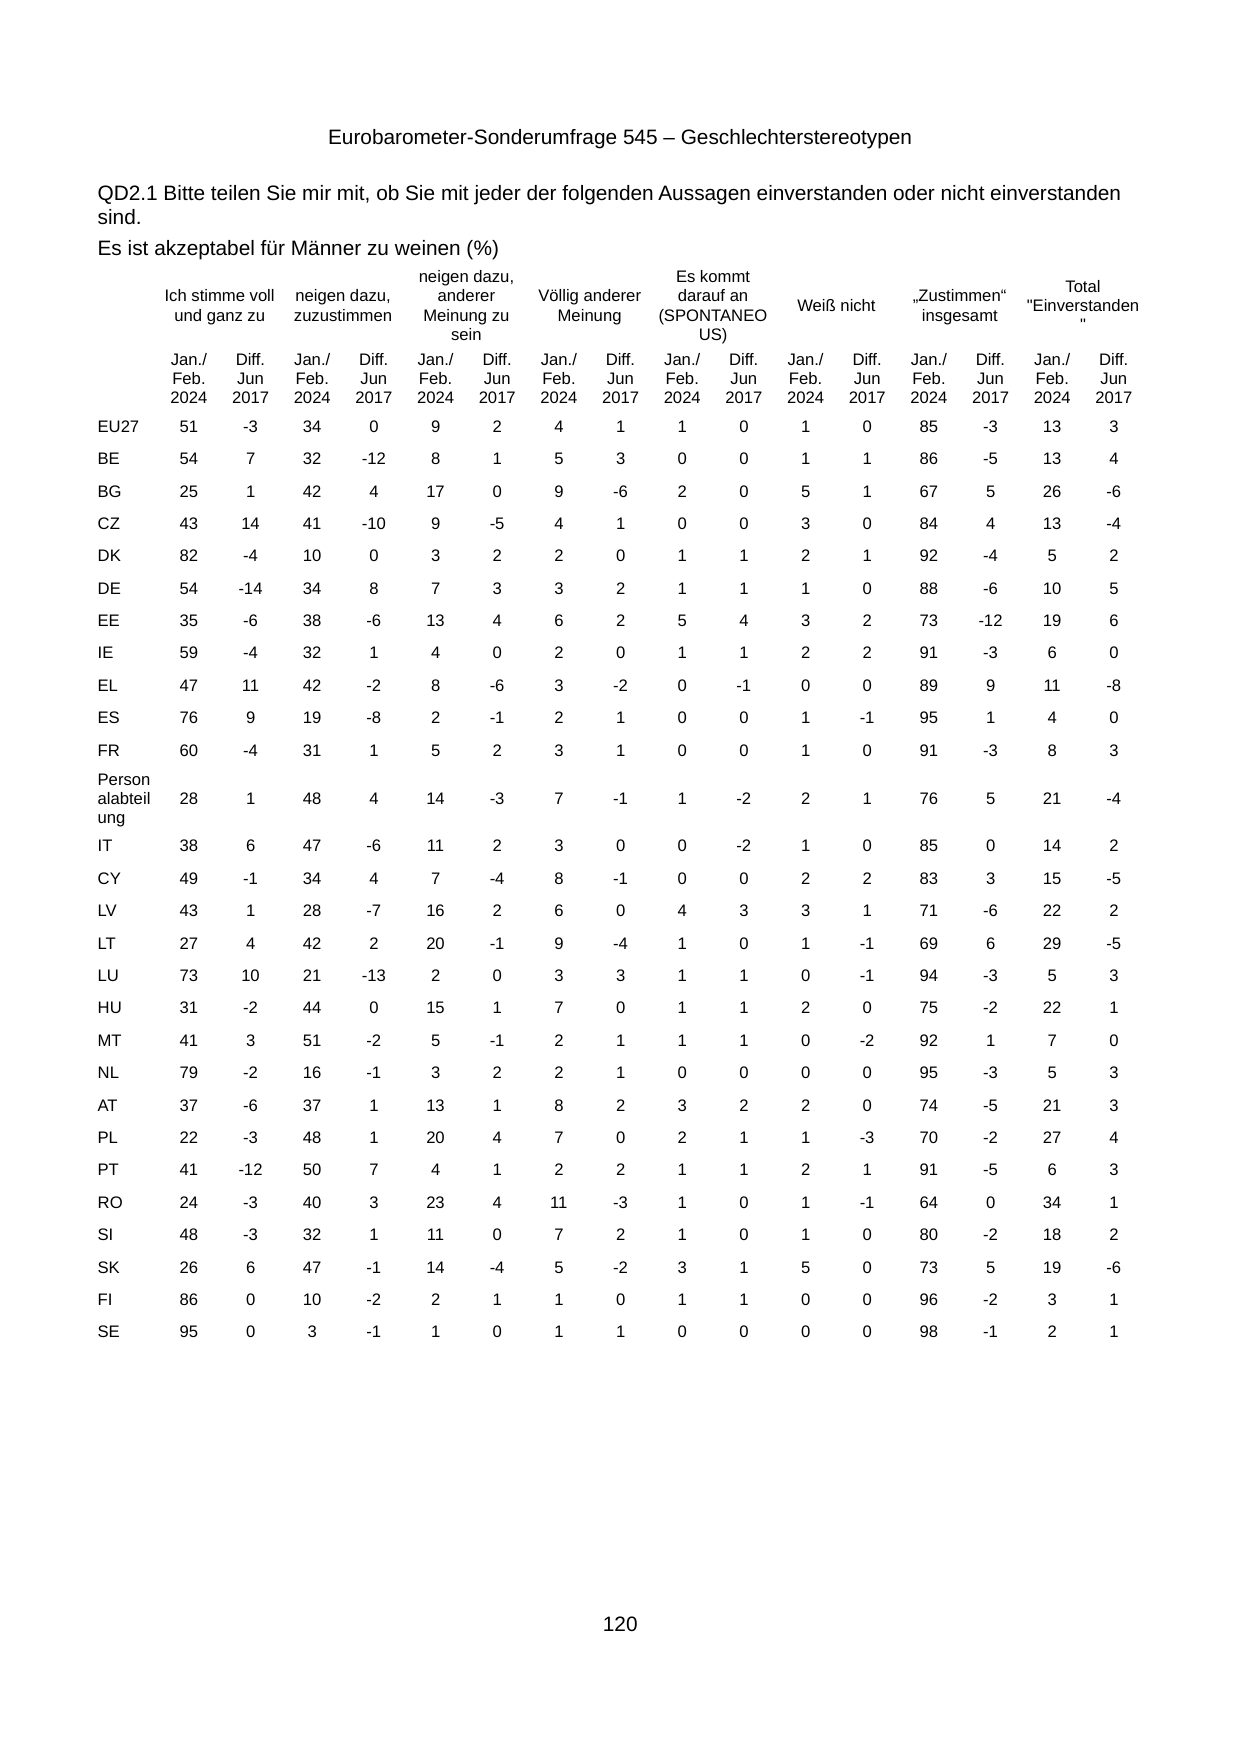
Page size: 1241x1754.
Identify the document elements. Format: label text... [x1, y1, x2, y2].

table_cell -5 [960, 1089, 1021, 1121]
table_cell Diff. Jun 2017 [343, 347, 404, 410]
table_cell Völlig anderer Meinung [528, 264, 651, 347]
table_cell 69 [898, 927, 959, 959]
table_cell 3 [775, 507, 836, 539]
table_cell Diff. Jun 2017 [713, 347, 774, 410]
table_cell 9 [405, 410, 466, 442]
table_cell 1 [960, 1024, 1021, 1056]
table_cell 0 [836, 1316, 898, 1348]
table_cell 6 [1021, 637, 1083, 669]
table_cell 32 [281, 443, 343, 475]
table_cell 2 [590, 1154, 651, 1186]
table_cell LT [95, 927, 158, 959]
table_cell 98 [898, 1316, 959, 1348]
table_cell -6 [220, 604, 281, 637]
table_cell -1 [466, 702, 528, 734]
table_cell 91 [898, 734, 959, 766]
table_cell 0 [651, 862, 713, 894]
table_cell -1 [466, 927, 528, 959]
table_cell 0 [713, 475, 774, 507]
table_cell 9 [960, 669, 1021, 702]
table_cell 20 [405, 1121, 466, 1154]
table_cell 1 [1083, 1316, 1144, 1348]
table_cell 5 [1083, 572, 1144, 604]
table_cell -5 [1083, 862, 1144, 894]
table_cell 13 [1021, 443, 1083, 475]
table_cell 2 [775, 992, 836, 1024]
table_cell 7 [1021, 1024, 1083, 1056]
table_cell 15 [1021, 862, 1083, 894]
table_cell 0 [713, 702, 774, 734]
table_cell 0 [775, 1283, 836, 1316]
table_cell -2 [713, 830, 774, 862]
table_cell 0 [343, 540, 404, 572]
table_cell FI [95, 1283, 158, 1316]
table_cell 3 [651, 1251, 713, 1283]
table_cell 1 [343, 1219, 404, 1251]
table_cell 26 [158, 1251, 219, 1283]
table_cell 4 [343, 766, 404, 830]
table_cell 51 [158, 410, 219, 442]
table_cell -3 [466, 766, 528, 830]
table_cell 43 [158, 895, 219, 927]
table_cell 3 [651, 1089, 713, 1121]
table_cell neigen dazu, zuzustimmen [281, 264, 404, 347]
table_cell 0 [651, 507, 713, 539]
table_cell -1 [960, 1316, 1021, 1348]
table_cell -1 [713, 669, 774, 702]
table_cell -8 [343, 702, 404, 734]
table_cell 6 [220, 830, 281, 862]
table_cell 0 [775, 1056, 836, 1089]
table_cell -7 [343, 895, 404, 927]
table_cell Diff. Jun 2017 [590, 347, 651, 410]
table_cell -3 [960, 1056, 1021, 1089]
table_cell 2 [466, 895, 528, 927]
table_cell 2 [466, 410, 528, 442]
table_cell 1 [836, 1154, 898, 1186]
table_cell -6 [960, 895, 1021, 927]
table_cell 11 [1021, 669, 1083, 702]
table_cell 11 [220, 669, 281, 702]
table_cell 4 [1021, 702, 1083, 734]
table_cell 1 [775, 410, 836, 442]
table_cell 2 [405, 702, 466, 734]
table_cell 60 [158, 734, 219, 766]
table_cell Ich stimme voll und ganz zu [158, 264, 281, 347]
table_cell 1 [775, 443, 836, 475]
table_cell 0 [713, 507, 774, 539]
table_cell 42 [281, 475, 343, 507]
table_cell 5 [405, 734, 466, 766]
table_cell 1 [775, 1186, 836, 1218]
table_header QD2.1 Bitte teilen Sie mir mit, ob Sie mit jeder der folgenden Aussagen einverstanden oder nicht einverstanden sind. [95, 178, 1144, 232]
table_cell 13 [1021, 507, 1083, 539]
table_cell -14 [220, 572, 281, 604]
table_cell 3 [1083, 959, 1144, 992]
table_cell 1 [528, 1283, 589, 1316]
table_cell 50 [281, 1154, 343, 1186]
table_cell [95, 347, 158, 410]
table_cell 1 [960, 702, 1021, 734]
table_cell AT [95, 1089, 158, 1121]
table_cell 3 [528, 959, 589, 992]
table_cell 9 [405, 507, 466, 539]
table_cell -2 [220, 992, 281, 1024]
table_cell 7 [405, 572, 466, 604]
table_cell -6 [466, 669, 528, 702]
table_cell 1 [836, 766, 898, 830]
table_cell 1 [590, 1024, 651, 1056]
table_cell 42 [281, 927, 343, 959]
table_cell -5 [960, 443, 1021, 475]
table_cell 22 [1021, 992, 1083, 1024]
table_cell 3 [528, 669, 589, 702]
table_cell 26 [1021, 475, 1083, 507]
table_cell 34 [281, 572, 343, 604]
table_cell 1 [713, 1024, 774, 1056]
table_cell 17 [405, 475, 466, 507]
table_cell 67 [898, 475, 959, 507]
table_cell 3 [590, 959, 651, 992]
table_cell 18 [1021, 1219, 1083, 1251]
table_cell 10 [1021, 572, 1083, 604]
table_cell 1 [775, 1121, 836, 1154]
table_cell -3 [220, 1186, 281, 1218]
table_cell 4 [343, 862, 404, 894]
table_cell 5 [1021, 540, 1083, 572]
table_cell 10 [220, 959, 281, 992]
table_cell 0 [343, 992, 404, 1024]
table_cell 7 [528, 992, 589, 1024]
table_cell 43 [158, 507, 219, 539]
table_cell 1 [836, 443, 898, 475]
table_cell 20 [405, 927, 466, 959]
table_cell 10 [281, 1283, 343, 1316]
table_cell HU [95, 992, 158, 1024]
table_cell 21 [281, 959, 343, 992]
table_cell -1 [836, 1186, 898, 1218]
table_cell 13 [405, 604, 466, 637]
table_cell 0 [651, 830, 713, 862]
table_cell 0 [590, 1283, 651, 1316]
table_cell 1 [651, 540, 713, 572]
table_cell 91 [898, 637, 959, 669]
table_cell 0 [960, 830, 1021, 862]
table_cell 0 [590, 540, 651, 572]
table_cell 2 [466, 734, 528, 766]
table_cell 4 [528, 410, 589, 442]
table_cell 4 [466, 604, 528, 637]
table_cell Jan./Feb. 2024 [898, 347, 959, 410]
table_cell 4 [405, 1154, 466, 1186]
table_cell 1 [343, 1089, 404, 1121]
table_cell 47 [281, 1251, 343, 1283]
table_cell 2 [775, 637, 836, 669]
table_cell Diff. Jun 2017 [1083, 347, 1144, 410]
table_cell 0 [775, 959, 836, 992]
table_cell FR [95, 734, 158, 766]
table_cell -4 [220, 540, 281, 572]
table_cell 1 [220, 895, 281, 927]
table_cell 14 [405, 766, 466, 830]
table_cell Jan./Feb. 2024 [1021, 347, 1083, 410]
table_cell 0 [651, 1316, 713, 1348]
table_cell 0 [651, 669, 713, 702]
table_cell 1 [651, 927, 713, 959]
table_cell Jan./Feb. 2024 [405, 347, 466, 410]
table_cell 5 [1021, 1056, 1083, 1089]
table_cell MT [95, 1024, 158, 1056]
table_cell 1 [466, 992, 528, 1024]
table_cell 2 [775, 1154, 836, 1186]
table_cell 94 [898, 959, 959, 992]
table_cell 0 [713, 443, 774, 475]
table_cell Total "Einverstanden" [1021, 264, 1144, 347]
table_cell -12 [960, 604, 1021, 637]
table_cell 0 [590, 830, 651, 862]
table_cell 4 [1083, 443, 1144, 475]
table_cell 85 [898, 830, 959, 862]
table_cell 3 [1083, 1056, 1144, 1089]
table_cell 2 [528, 1056, 589, 1089]
table_cell 3 [281, 1316, 343, 1348]
table_cell 0 [836, 1251, 898, 1283]
table_cell 0 [466, 1219, 528, 1251]
table_cell 1 [775, 572, 836, 604]
table_cell 0 [220, 1316, 281, 1348]
table_cell 1 [713, 1251, 774, 1283]
table_cell -2 [960, 1121, 1021, 1154]
table_cell IT [95, 830, 158, 862]
table_cell 2 [528, 1024, 589, 1056]
table_cell CY [95, 862, 158, 894]
table_cell 3 [1083, 410, 1144, 442]
table_cell 3 [528, 734, 589, 766]
table_cell 48 [158, 1219, 219, 1251]
table_cell Es ist akzeptabel für Männer zu weinen (%) [95, 232, 1144, 264]
table_cell 5 [960, 766, 1021, 830]
table_cell 83 [898, 862, 959, 894]
table_cell SI [95, 1219, 158, 1251]
table_cell -2 [590, 669, 651, 702]
table_cell -6 [343, 830, 404, 862]
table_cell 4 [220, 927, 281, 959]
table_cell -8 [1083, 669, 1144, 702]
table_cell 8 [1021, 734, 1083, 766]
table_cell -1 [590, 766, 651, 830]
table_cell 2 [775, 766, 836, 830]
table_cell 91 [898, 1154, 959, 1186]
table_cell 0 [836, 507, 898, 539]
table_cell 4 [528, 507, 589, 539]
table_cell 37 [158, 1089, 219, 1121]
table_cell 0 [651, 734, 713, 766]
table_cell 3 [775, 895, 836, 927]
table_cell 3 [220, 1024, 281, 1056]
table_cell 2 [466, 830, 528, 862]
table_cell DK [95, 540, 158, 572]
table_cell 8 [528, 1089, 589, 1121]
table_cell 1 [651, 410, 713, 442]
table_cell 1 [343, 1121, 404, 1154]
table_cell 0 [836, 734, 898, 766]
table_cell 73 [898, 604, 959, 637]
table_cell 0 [836, 669, 898, 702]
table_cell 1 [466, 1154, 528, 1186]
table_cell 1 [651, 572, 713, 604]
table_cell 2 [466, 540, 528, 572]
table_cell 32 [281, 637, 343, 669]
table_cell 1 [775, 1219, 836, 1251]
table_cell 4 [713, 604, 774, 637]
table_cell Diff. Jun 2017 [960, 347, 1021, 410]
table_cell 0 [1083, 702, 1144, 734]
table_cell Jan./Feb. 2024 [528, 347, 589, 410]
table_cell 5 [960, 475, 1021, 507]
table_cell -5 [1083, 927, 1144, 959]
table_cell BG [95, 475, 158, 507]
table_cell -4 [1083, 766, 1144, 830]
table_cell -2 [343, 669, 404, 702]
table_cell 0 [466, 637, 528, 669]
table_cell 5 [528, 443, 589, 475]
table_cell 5 [960, 1251, 1021, 1283]
table_cell 4 [1083, 1121, 1144, 1154]
table_cell „Zustimmen“ insgesamt [898, 264, 1021, 347]
table_cell 76 [158, 702, 219, 734]
table_cell 29 [1021, 927, 1083, 959]
table_cell 2 [836, 637, 898, 669]
table_cell 89 [898, 669, 959, 702]
table_cell 75 [898, 992, 959, 1024]
table_cell -6 [960, 572, 1021, 604]
table_cell 1 [713, 540, 774, 572]
table_cell -3 [220, 1219, 281, 1251]
table_cell 19 [1021, 1251, 1083, 1283]
table_cell 54 [158, 443, 219, 475]
table_cell 2 [405, 959, 466, 992]
table_cell 7 [405, 862, 466, 894]
table_cell 3 [405, 540, 466, 572]
table_cell 31 [281, 734, 343, 766]
table_cell 0 [713, 1219, 774, 1251]
table_cell PL [95, 1121, 158, 1154]
table_cell -4 [590, 927, 651, 959]
table_cell 44 [281, 992, 343, 1024]
table_cell 47 [281, 830, 343, 862]
table_cell -1 [836, 927, 898, 959]
table_cell 0 [775, 1316, 836, 1348]
table_cell 13 [405, 1089, 466, 1121]
table_cell -3 [220, 410, 281, 442]
table_cell 0 [713, 927, 774, 959]
table_cell 2 [590, 604, 651, 637]
table_cell 1 [836, 475, 898, 507]
table_cell 2 [528, 637, 589, 669]
table_cell 7 [528, 1219, 589, 1251]
table_cell 34 [1021, 1186, 1083, 1218]
table_cell 22 [1021, 895, 1083, 927]
table_cell 0 [590, 895, 651, 927]
table_cell 8 [528, 862, 589, 894]
table_cell 73 [158, 959, 219, 992]
table_cell 8 [405, 669, 466, 702]
table_cell -6 [1083, 1251, 1144, 1283]
table_cell -3 [836, 1121, 898, 1154]
table_cell 0 [713, 410, 774, 442]
table_cell PT [95, 1154, 158, 1186]
table_cell 0 [590, 1121, 651, 1154]
table_cell -4 [466, 862, 528, 894]
table_cell 1 [713, 1154, 774, 1186]
table_cell 0 [713, 862, 774, 894]
table_cell 47 [158, 669, 219, 702]
table_cell 1 [590, 410, 651, 442]
table_cell -2 [713, 766, 774, 830]
table_cell 79 [158, 1056, 219, 1089]
table_cell SE [95, 1316, 158, 1348]
table_cell 0 [836, 572, 898, 604]
table_cell 74 [898, 1089, 959, 1121]
table_cell 3 [528, 572, 589, 604]
table_cell 13 [1021, 410, 1083, 442]
table_cell 41 [158, 1024, 219, 1056]
table_cell 27 [158, 927, 219, 959]
table_cell 4 [960, 507, 1021, 539]
table_cell 8 [343, 572, 404, 604]
table_cell -4 [960, 540, 1021, 572]
table_cell 19 [281, 702, 343, 734]
table_cell 4 [343, 475, 404, 507]
table_cell 2 [466, 1056, 528, 1089]
table_cell -2 [343, 1283, 404, 1316]
table_cell 14 [405, 1251, 466, 1283]
table_cell 1 [713, 1121, 774, 1154]
table_cell 2 [1083, 540, 1144, 572]
table_cell 23 [405, 1186, 466, 1218]
table_cell -1 [220, 862, 281, 894]
table_cell 2 [713, 1089, 774, 1121]
table_cell 0 [836, 1219, 898, 1251]
table_cell 40 [281, 1186, 343, 1218]
table_cell -2 [220, 1056, 281, 1089]
table_cell 3 [405, 1056, 466, 1089]
table_cell 0 [1083, 637, 1144, 669]
table_cell 70 [898, 1121, 959, 1154]
table_cell 0 [836, 1283, 898, 1316]
table_cell 1 [220, 475, 281, 507]
table_cell -4 [466, 1251, 528, 1283]
table_cell 2 [836, 862, 898, 894]
table_cell 1 [713, 637, 774, 669]
table_cell 1 [651, 1186, 713, 1218]
table_cell 0 [775, 1024, 836, 1056]
table_cell 25 [158, 475, 219, 507]
table_cell -12 [343, 443, 404, 475]
table_cell 2 [1021, 1316, 1083, 1348]
table_cell 15 [405, 992, 466, 1024]
table_cell 3 [960, 862, 1021, 894]
table_cell 1 [466, 1089, 528, 1121]
table_cell 2 [1083, 1219, 1144, 1251]
table_cell 16 [405, 895, 466, 927]
table_cell BE [95, 443, 158, 475]
table_cell 1 [651, 959, 713, 992]
table_cell Jan./Feb. 2024 [281, 347, 343, 410]
table_cell 0 [590, 637, 651, 669]
table_cell -6 [1083, 475, 1144, 507]
table_cell 95 [898, 702, 959, 734]
table_cell -2 [960, 1219, 1021, 1251]
table_cell -6 [343, 604, 404, 637]
table_cell 41 [281, 507, 343, 539]
table_cell 8 [405, 443, 466, 475]
table_cell 0 [220, 1283, 281, 1316]
table_cell 2 [528, 1154, 589, 1186]
table_cell 2 [528, 702, 589, 734]
table_cell RO [95, 1186, 158, 1218]
table_cell LU [95, 959, 158, 992]
table_cell -1 [836, 959, 898, 992]
table_cell 5 [775, 475, 836, 507]
table_cell 4 [466, 1121, 528, 1154]
table_cell 5 [775, 1251, 836, 1283]
table_cell 22 [158, 1121, 219, 1154]
table_cell 11 [405, 830, 466, 862]
table_cell 1 [590, 1056, 651, 1089]
table_cell 1 [1083, 1186, 1144, 1218]
table_cell 86 [898, 443, 959, 475]
table_cell 3 [1083, 1089, 1144, 1121]
table_cell 51 [281, 1024, 343, 1056]
table_cell -2 [960, 1283, 1021, 1316]
table_cell -1 [836, 702, 898, 734]
table_cell 0 [713, 734, 774, 766]
table_cell 7 [528, 766, 589, 830]
table_cell 2 [775, 1089, 836, 1121]
table_cell 0 [590, 992, 651, 1024]
table_cell 7 [528, 1121, 589, 1154]
table_cell 21 [1021, 1089, 1083, 1121]
table_cell 14 [1021, 830, 1083, 862]
table_cell EU27 [95, 410, 158, 442]
table_cell 14 [220, 507, 281, 539]
table_cell 88 [898, 572, 959, 604]
table_cell 48 [281, 1121, 343, 1154]
table_cell 3 [775, 604, 836, 637]
table_cell -3 [960, 959, 1021, 992]
table_cell 0 [466, 475, 528, 507]
table_cell -10 [343, 507, 404, 539]
table_cell -4 [220, 637, 281, 669]
table_cell 1 [651, 1154, 713, 1186]
table_cell 38 [281, 604, 343, 637]
table_cell 6 [1021, 1154, 1083, 1186]
table_cell 3 [590, 443, 651, 475]
table_cell 0 [775, 669, 836, 702]
table_cell 1 [466, 443, 528, 475]
table_cell 5 [405, 1024, 466, 1056]
table_cell ES [95, 702, 158, 734]
table_cell Jan./Feb. 2024 [158, 347, 219, 410]
table_cell 0 [713, 1186, 774, 1218]
table_cell 92 [898, 540, 959, 572]
table_cell 9 [528, 475, 589, 507]
table_cell -1 [343, 1316, 404, 1348]
table_cell 1 [651, 992, 713, 1024]
table_cell DE [95, 572, 158, 604]
table_cell 7 [220, 443, 281, 475]
table_cell 6 [220, 1251, 281, 1283]
table_cell 27 [1021, 1121, 1083, 1154]
table_cell EE [95, 604, 158, 637]
table_cell 5 [651, 604, 713, 637]
table_cell Weiß nicht [775, 264, 898, 347]
table_cell 6 [528, 604, 589, 637]
table_cell 1 [836, 895, 898, 927]
table_cell 3 [713, 895, 774, 927]
table_cell 2 [1083, 830, 1144, 862]
table_cell 11 [528, 1186, 589, 1218]
table_cell 0 [836, 1056, 898, 1089]
table_cell NL [95, 1056, 158, 1089]
table_cell 1 [713, 992, 774, 1024]
table_cell -3 [960, 410, 1021, 442]
table_cell 2 [651, 1121, 713, 1154]
table_cell Jan./Feb. 2024 [651, 347, 713, 410]
table_cell 1 [651, 1219, 713, 1251]
table_cell 3 [1021, 1283, 1083, 1316]
table_cell 34 [281, 410, 343, 442]
table_cell 76 [898, 766, 959, 830]
table_cell -3 [960, 734, 1021, 766]
table_cell 3 [528, 830, 589, 862]
table_cell -2 [836, 1024, 898, 1056]
table_cell 0 [466, 959, 528, 992]
table_cell 1 [713, 572, 774, 604]
table_cell -2 [343, 1024, 404, 1056]
table_cell 1 [836, 540, 898, 572]
table_cell SK [95, 1251, 158, 1283]
table_cell 1 [590, 507, 651, 539]
table_cell 2 [528, 540, 589, 572]
table_cell Personalabteilung [95, 766, 158, 830]
table_cell -6 [220, 1089, 281, 1121]
table_cell 1 [651, 637, 713, 669]
table_cell neigen dazu, anderer Meinung zu sein [405, 264, 528, 347]
table_cell 0 [836, 1089, 898, 1121]
table_cell 41 [158, 1154, 219, 1186]
table_cell 24 [158, 1186, 219, 1218]
table_cell [95, 264, 158, 347]
table_cell LV [95, 895, 158, 927]
table_cell 19 [1021, 604, 1083, 637]
table_cell 2 [775, 862, 836, 894]
table_cell -3 [220, 1121, 281, 1154]
table_cell -4 [220, 734, 281, 766]
table_cell 5 [528, 1251, 589, 1283]
table_cell 0 [343, 410, 404, 442]
table_cell 6 [960, 927, 1021, 959]
table_cell -12 [220, 1154, 281, 1186]
table_cell 96 [898, 1283, 959, 1316]
table_cell Es kommt darauf an (SPONTANEOUS) [651, 264, 774, 347]
table_cell 4 [651, 895, 713, 927]
table_cell 1 [343, 734, 404, 766]
table_cell 28 [281, 895, 343, 927]
table_cell Diff. Jun 2017 [220, 347, 281, 410]
table_cell 92 [898, 1024, 959, 1056]
table_cell 1 [220, 766, 281, 830]
table_cell 54 [158, 572, 219, 604]
table_cell -3 [960, 637, 1021, 669]
table_cell 49 [158, 862, 219, 894]
table_cell 64 [898, 1186, 959, 1218]
table_cell -1 [590, 862, 651, 894]
table_cell 86 [158, 1283, 219, 1316]
table_cell 2 [590, 1219, 651, 1251]
table_cell -3 [590, 1186, 651, 1218]
table_cell EL [95, 669, 158, 702]
table_cell 0 [713, 1316, 774, 1348]
table_cell 4 [405, 637, 466, 669]
table_cell 95 [898, 1056, 959, 1089]
table_cell 2 [405, 1283, 466, 1316]
table_cell 82 [158, 540, 219, 572]
table_cell 0 [651, 702, 713, 734]
table_cell 1 [775, 702, 836, 734]
table_cell CZ [95, 507, 158, 539]
table_cell 0 [1083, 1024, 1144, 1056]
table_cell 3 [1083, 734, 1144, 766]
table_cell 1 [590, 734, 651, 766]
table_cell 3 [343, 1186, 404, 1218]
table_cell 1 [343, 637, 404, 669]
table_cell 38 [158, 830, 219, 862]
table_cell 1 [713, 959, 774, 992]
table_cell 84 [898, 507, 959, 539]
table_cell 4 [466, 1186, 528, 1218]
table_cell 0 [836, 992, 898, 1024]
table_cell -5 [466, 507, 528, 539]
table_cell -5 [960, 1154, 1021, 1186]
table_cell 0 [651, 443, 713, 475]
table_cell 0 [836, 410, 898, 442]
table_cell -2 [590, 1251, 651, 1283]
table_cell 1 [775, 734, 836, 766]
table_cell 2 [590, 572, 651, 604]
table_cell 2 [1083, 895, 1144, 927]
table_cell 5 [1021, 959, 1083, 992]
table_cell 37 [281, 1089, 343, 1121]
table_cell 71 [898, 895, 959, 927]
table_cell 7 [343, 1154, 404, 1186]
table_cell Jan./Feb. 2024 [775, 347, 836, 410]
table_cell 31 [158, 992, 219, 1024]
table_cell -1 [343, 1056, 404, 1089]
table_cell 10 [281, 540, 343, 572]
table_cell 16 [281, 1056, 343, 1089]
table_cell 3 [466, 572, 528, 604]
table_cell 1 [1083, 992, 1144, 1024]
table_cell 2 [590, 1089, 651, 1121]
table_cell 59 [158, 637, 219, 669]
table_cell 0 [713, 1056, 774, 1089]
table_cell 2 [651, 475, 713, 507]
table_cell 1 [651, 766, 713, 830]
table_cell 1 [466, 1283, 528, 1316]
table_cell 9 [220, 702, 281, 734]
table_cell -4 [1083, 507, 1144, 539]
table_cell 35 [158, 604, 219, 637]
table_cell 21 [1021, 766, 1083, 830]
table_cell 6 [528, 895, 589, 927]
table_cell 9 [528, 927, 589, 959]
table_cell 6 [1083, 604, 1144, 637]
table_cell 1 [405, 1316, 466, 1348]
table_cell 1 [775, 830, 836, 862]
table_cell 42 [281, 669, 343, 702]
table_cell 1 [651, 1024, 713, 1056]
table_cell -1 [466, 1024, 528, 1056]
table_cell Diff. Jun 2017 [466, 347, 528, 410]
table_cell 80 [898, 1219, 959, 1251]
table_cell 11 [405, 1219, 466, 1251]
table_cell IE [95, 637, 158, 669]
table_cell 2 [836, 604, 898, 637]
table_cell -13 [343, 959, 404, 992]
table_cell 2 [343, 927, 404, 959]
table_cell -1 [343, 1251, 404, 1283]
table_cell 1 [713, 1283, 774, 1316]
table_cell 1 [590, 702, 651, 734]
table_cell 73 [898, 1251, 959, 1283]
table_cell -2 [960, 992, 1021, 1024]
table_cell 28 [158, 766, 219, 830]
table_cell 85 [898, 410, 959, 442]
table_cell 32 [281, 1219, 343, 1251]
table_cell 1 [1083, 1283, 1144, 1316]
table_cell 34 [281, 862, 343, 894]
table_cell 0 [836, 830, 898, 862]
table_cell 3 [1083, 1154, 1144, 1186]
table_cell Diff. Jun 2017 [836, 347, 898, 410]
table_cell 1 [528, 1316, 589, 1348]
table_cell 1 [775, 927, 836, 959]
table_cell 0 [960, 1186, 1021, 1218]
table_cell 2 [775, 540, 836, 572]
table_cell 0 [466, 1316, 528, 1348]
table_cell 95 [158, 1316, 219, 1348]
table_cell 1 [651, 1283, 713, 1316]
table_cell 0 [651, 1056, 713, 1089]
table_cell 1 [590, 1316, 651, 1348]
table_cell -6 [590, 475, 651, 507]
table_cell 48 [281, 766, 343, 830]
